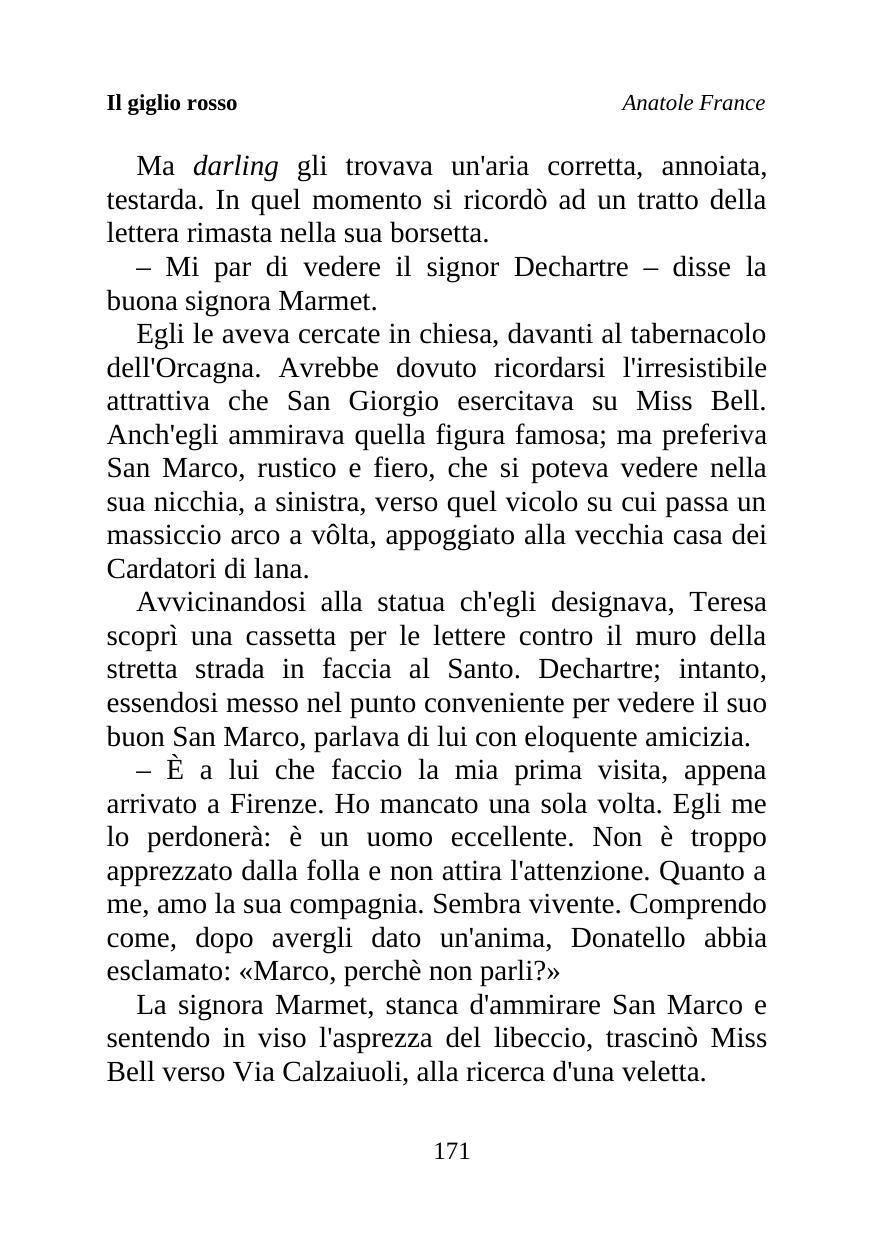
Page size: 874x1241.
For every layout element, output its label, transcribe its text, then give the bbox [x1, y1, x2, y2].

text – È a lui che faccio la mia prima visita, appena arrivato a Firenze. Ho mancato una sola volta. Egli me lo perdonerà: è un uomo eccellente. Non è troppo apprezzato dalla folla e non attira l'attenzione. Quanto a me, amo la sua compagnia. Sembra vivente. Comprendo come, dopo avergli dato un'anima, Donatello abbia esclamato: «Marco, perchè non parli?» [106, 752, 768, 987]
text Egli le aveva cercate in chiesa, davanti al tabernacolo dell'Orcagna. Avrebbe dovuto ricordarsi l'irresistibile attrattiva che San Giorgio esercitava su Miss Bell. Anch'egli ammirava quella figura famosa; ma preferiva San Marco, rustico e fiero, che si poteva vedere nella sua nicchia, a sinistra, verso quel vicolo su cui passa un massiccio arco a vôlta, appoggiato alla vecchia casa dei Cardatori di lana. [106, 316, 768, 584]
text – Mi par di vedere il signor Dechartre – disse la buona signora Marmet. [106, 249, 768, 316]
text La signora Marmet, stanca d'ammirare San Marco e sentendo in viso l'asprezza del libeccio, trascinò Miss Bell verso Via Calzaiuoli, alla ricerca d'una veletta. [106, 987, 768, 1088]
text Ma darling gli trovava un'aria corretta, annoiata, testarda. In quel momento si ricordò ad un tratto della lettera rimasta nella sua borsetta. [106, 148, 768, 249]
text Avvicinandosi alla statua ch'egli designava, Teresa scoprì una cassetta per le lettere contro il muro della stretta strada in faccia al Santo. Dechartre; intanto, essendosi messo nel punto conveniente per vedere il suo buon San Marco, parlava di lui con eloquente amicizia. [106, 584, 768, 752]
